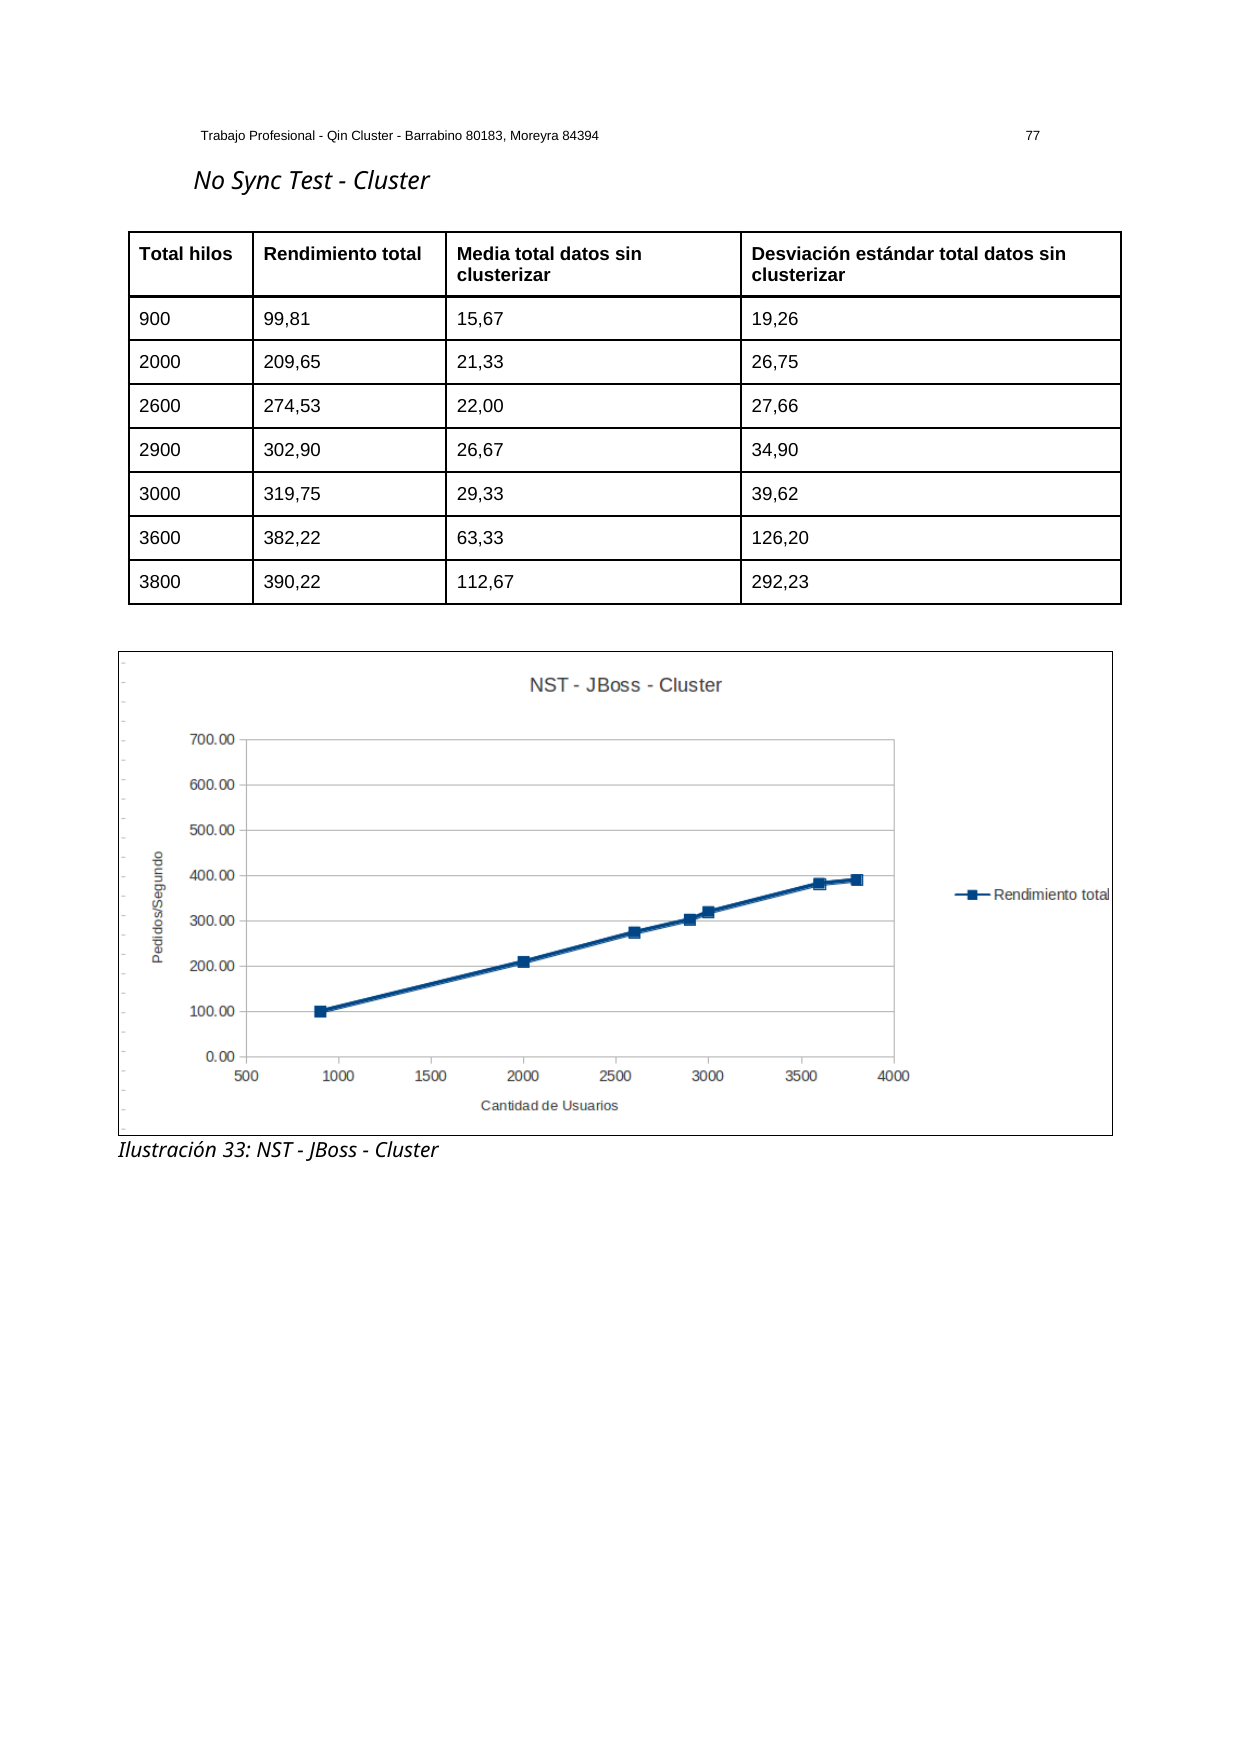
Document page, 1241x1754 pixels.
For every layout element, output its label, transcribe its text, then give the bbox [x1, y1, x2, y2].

table_cell 3000 [130, 473, 252, 515]
table_header Total hilos [130, 233, 252, 295]
table_cell 3800 [130, 561, 252, 602]
table_cell 209,65 [254, 341, 445, 383]
table_cell 2600 [130, 385, 252, 427]
table_header Rendimiento total [254, 233, 445, 295]
table_cell 21,33 [447, 341, 740, 383]
table_cell 112,67 [447, 561, 740, 602]
table_cell 2000 [130, 341, 252, 383]
table_cell 15,67 [447, 298, 740, 339]
table_cell 19,26 [742, 298, 1120, 339]
picture [121, 654, 1109, 1133]
table_header Desviación estándar total datos sin clusterizar [742, 233, 1120, 295]
table_cell 302,90 [254, 429, 445, 471]
text Ilustración 33: NST - JBoss - Cluster [118, 1136, 1112, 1164]
table_cell 126,20 [742, 517, 1120, 558]
table_cell 900 [130, 298, 252, 339]
table_cell 29,33 [447, 473, 740, 515]
table_cell 274,53 [254, 385, 445, 427]
table_cell 26,67 [447, 429, 740, 471]
table_cell 22,00 [447, 385, 740, 427]
table_cell 292,23 [742, 561, 1120, 602]
table_cell 319,75 [254, 473, 445, 515]
table_cell 3600 [130, 517, 252, 558]
table_cell 2900 [130, 429, 252, 471]
table_cell 382,22 [254, 517, 445, 558]
table_cell 27,66 [742, 385, 1120, 427]
table_header Media total datos sin clusterizar [447, 233, 740, 295]
table_cell 390,22 [254, 561, 445, 602]
table_cell 63,33 [447, 517, 740, 558]
table_cell 99,81 [254, 298, 445, 339]
table_cell 26,75 [742, 341, 1120, 383]
table_cell 39,62 [742, 473, 1120, 515]
table_cell 34,90 [742, 429, 1120, 471]
text No Sync Test - Cluster [118, 162, 1122, 197]
